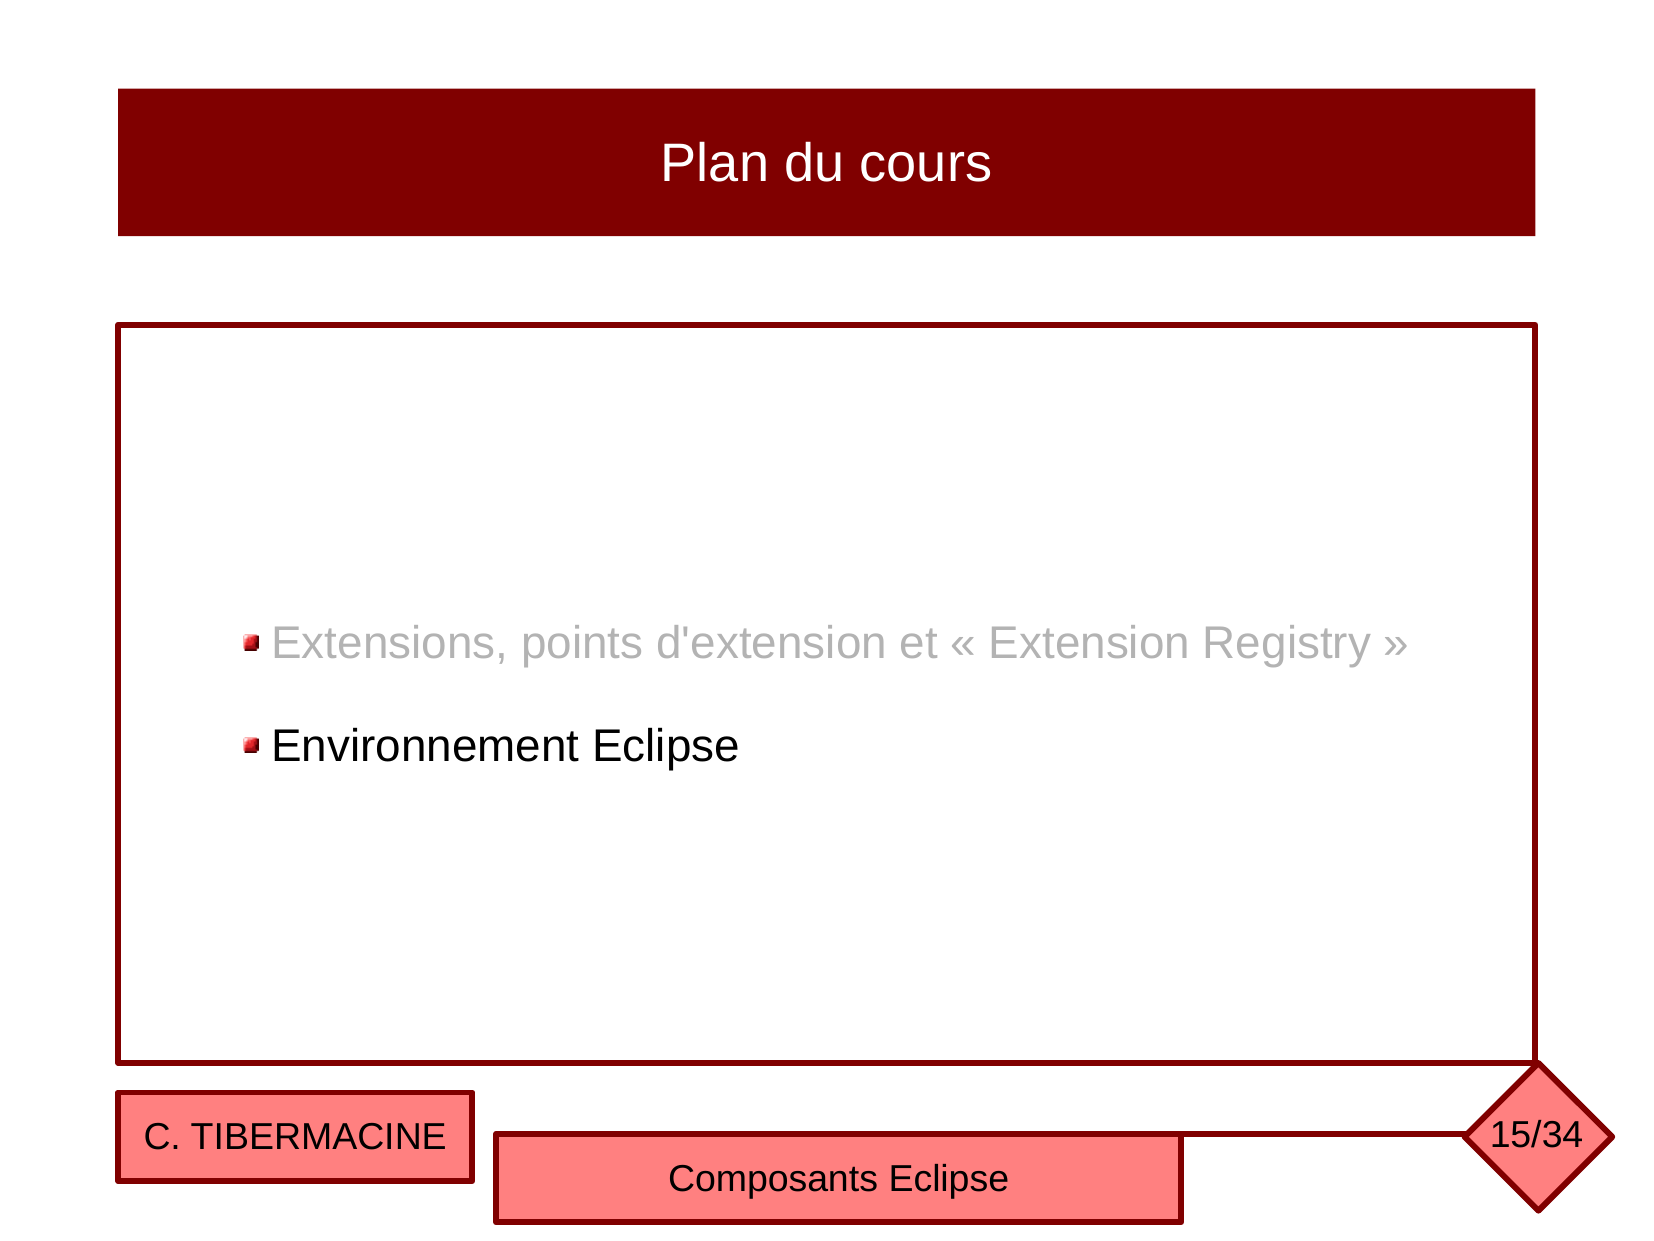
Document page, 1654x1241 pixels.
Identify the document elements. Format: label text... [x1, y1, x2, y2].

picture [243, 634, 259, 651]
text_box <number>/34 [1475, 1106, 1654, 1163]
text_box [1495, 1062, 1582, 1106]
picture [243, 737, 259, 753]
text_box [1464, 1126, 1475, 1148]
text_box [1490, 1163, 1587, 1211]
text_box Plan du cours [118, 88, 1536, 237]
text_box C. TIBERMACINE [118, 1092, 473, 1182]
text_box Composants Eclipse [496, 1133, 1182, 1223]
text_box Extensions, points d'extension et « Extension Registry » Environnement Eclipse [118, 324, 1536, 1063]
